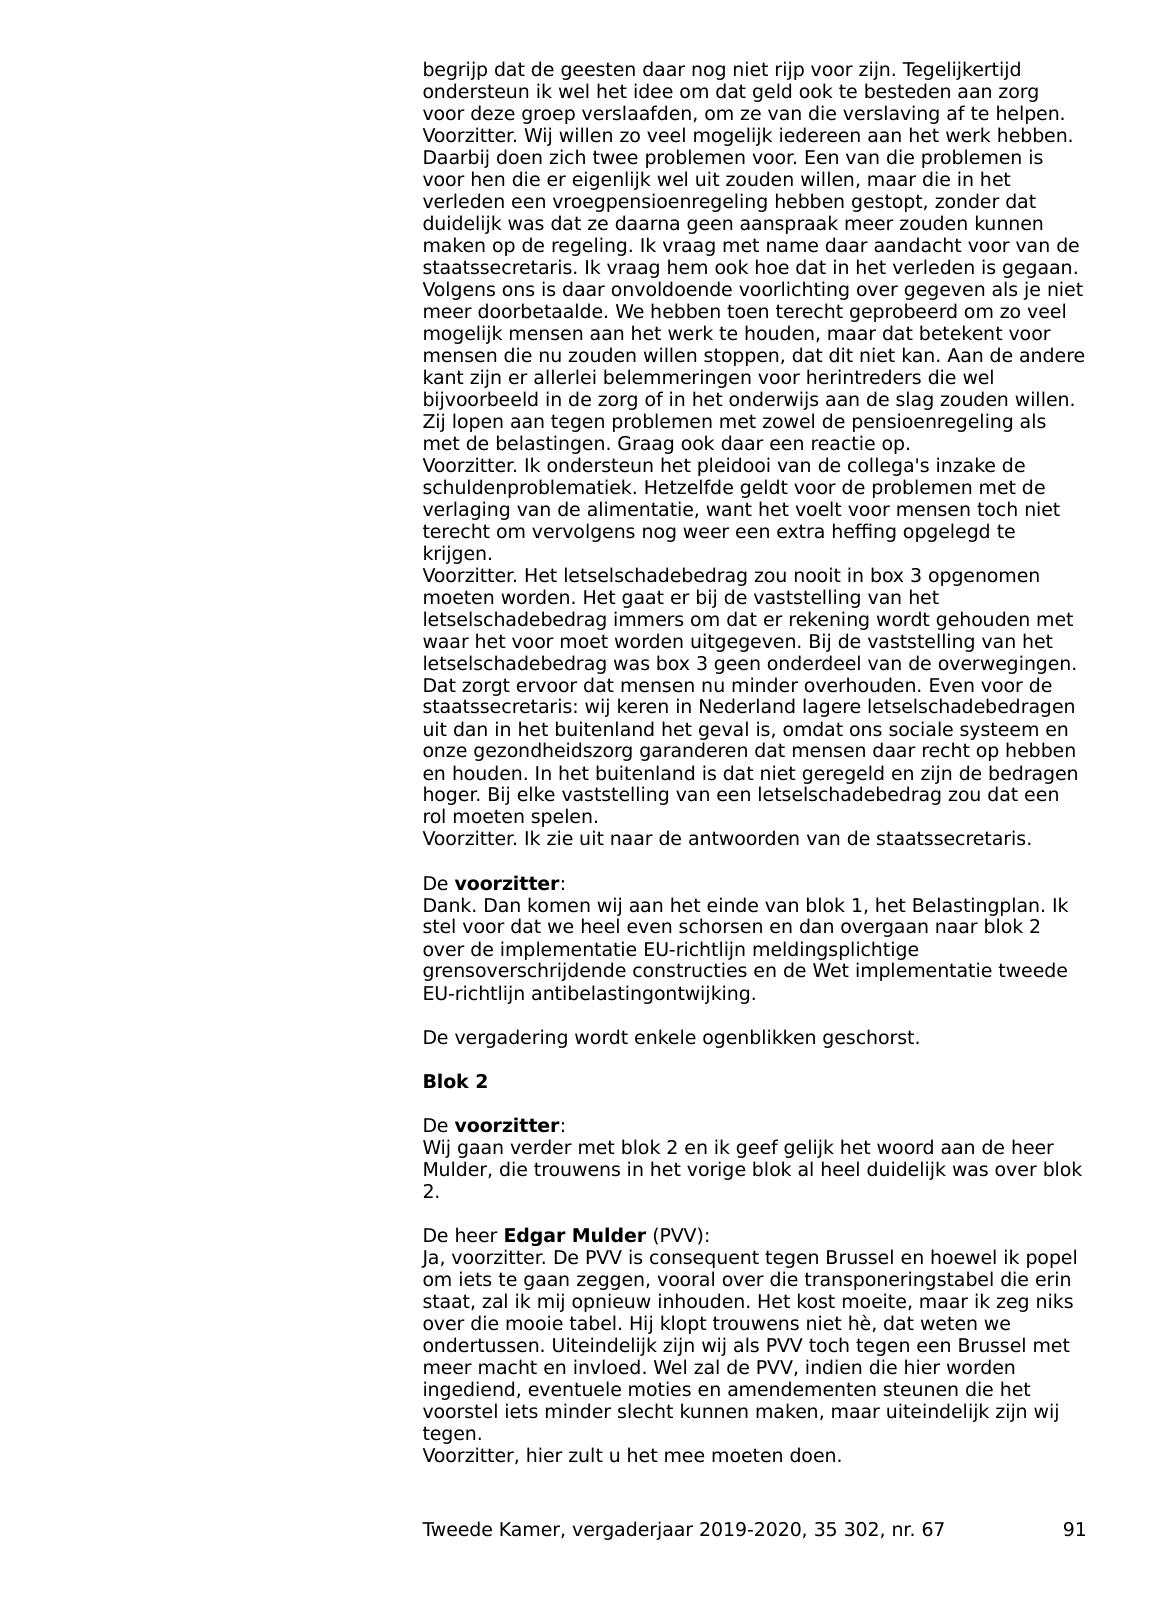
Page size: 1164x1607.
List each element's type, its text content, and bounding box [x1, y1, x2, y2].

text Voorzitter. Het letselschadebedrag zou nooit in box 3 opgenomen moeten worden. Het gaat er bij de vaststelling van het letselschadebedrag immers om dat er rekening wordt gehouden met waar het voor moet worden uitgegeven. Bij de vaststelling van het letselschadebedrag was box 3 geen onderdeel van de overwegingen. Dat zorgt ervoor dat mensen nu minder overhouden. Even voor de staatssecretaris: wij keren in Nederland lagere letselschadebedragen uit dan in het buitenland het geval is, omdat ons sociale systeem en onze gezondheidszorg garanderen dat mensen daar recht op hebben en houden. In het buitenland is dat niet geregeld en zijn de bedragen hoger. Bij elke vaststelling van een letselschadebedrag zou dat een rol moeten spelen. [422, 564, 1087, 828]
text Voorzitter, hier zult u het mee moeten doen. [422, 1445, 1087, 1467]
text Ja, voorzitter. De PVV is consequent tegen Brussel en hoewel ik popel om iets te gaan zeggen, vooral over die transponeringstabel die erin staat, zal ik mij opnieuw inhouden. Het kost moeite, maar ik zeg niks over die mooie tabel. Hij klopt trouwens niet hè, dat weten we ondertussen. Uiteindelijk zijn wij als PVV toch tegen een Brussel met meer macht en invloed. Wel zal de PVV, indien die hier worden ingediend, eventuele moties en amendementen steunen die het voorstel iets minder slecht kunnen maken, maar uiteindelijk zijn wij tegen. [422, 1247, 1087, 1445]
text De voorzitter: [422, 872, 1087, 894]
text Voorzitter. Ik zie uit naar de antwoorden van de staatssecretaris. [422, 828, 1087, 850]
text De heer Edgar Mulder (PVV): [422, 1225, 1087, 1247]
text begrijp dat de geesten daar nog niet rijp voor zijn. Tegelijkertijd ondersteun ik wel het idee om dat geld ook te besteden aan zorg voor deze groep verslaafden, om ze van die verslaving af te helpen. [422, 59, 1087, 125]
text Voorzitter. Wij willen zo veel mogelijk iedereen aan het werk hebben. Daarbij doen zich twee problemen voor. Een van die problemen is voor hen die er eigenlijk wel uit zouden willen, maar die in het verleden een vroegpensioenregeling hebben gestopt, zonder dat duidelijk was dat ze daarna geen aanspraak meer zouden kunnen maken op de regeling. Ik vraag met name daar aandacht voor van de staatssecretaris. Ik vraag hem ook hoe dat in het verleden is gegaan. Volgens ons is daar onvoldoende voorlichting over gegeven als je niet meer doorbetaalde. We hebben toen terecht geprobeerd om zo veel mogelijk mensen aan het werk te houden, maar dat betekent voor mensen die nu zouden willen stoppen, dat dit niet kan. Aan de andere kant zijn er allerlei belemmeringen voor herintreders die wel bijvoorbeeld in de zorg of in het onderwijs aan de slag zouden willen. Zij lopen aan tegen problemen met zowel de pensioenregeling als met de belastingen. Graag ook daar een reactie op. [422, 125, 1087, 455]
text Dank. Dan komen wij aan het einde van blok 1, het Belastingplan. Ik stel voor dat we heel even schorsen en dan overgaan naar blok 2 over de implementatie EU-richtlijn meldingsplichtige grensoverschrijdende constructies en de Wet implementatie tweede EU-richtlijn antibelastingontwijking. [422, 894, 1087, 1004]
text De voorzitter: [422, 1115, 1087, 1137]
text Wij gaan verder met blok 2 en ik geef gelijk het woord aan de heer Mulder, die trouwens in het vorige blok al heel duidelijk was over blok 2. [422, 1137, 1087, 1203]
text Voorzitter. Ik ondersteun het pleidooi van de collega's inzake de schuldenproblematiek. Hetzelfde geldt voor de problemen met de verlaging van de alimentatie, want het voelt voor mensen toch niet terecht om vervolgens nog weer een extra heffing opgelegd te krijgen. [422, 455, 1087, 564]
text De vergadering wordt enkele ogenblikken geschorst. [422, 1027, 1087, 1048]
subtitle Blok 2 [422, 1071, 1087, 1093]
